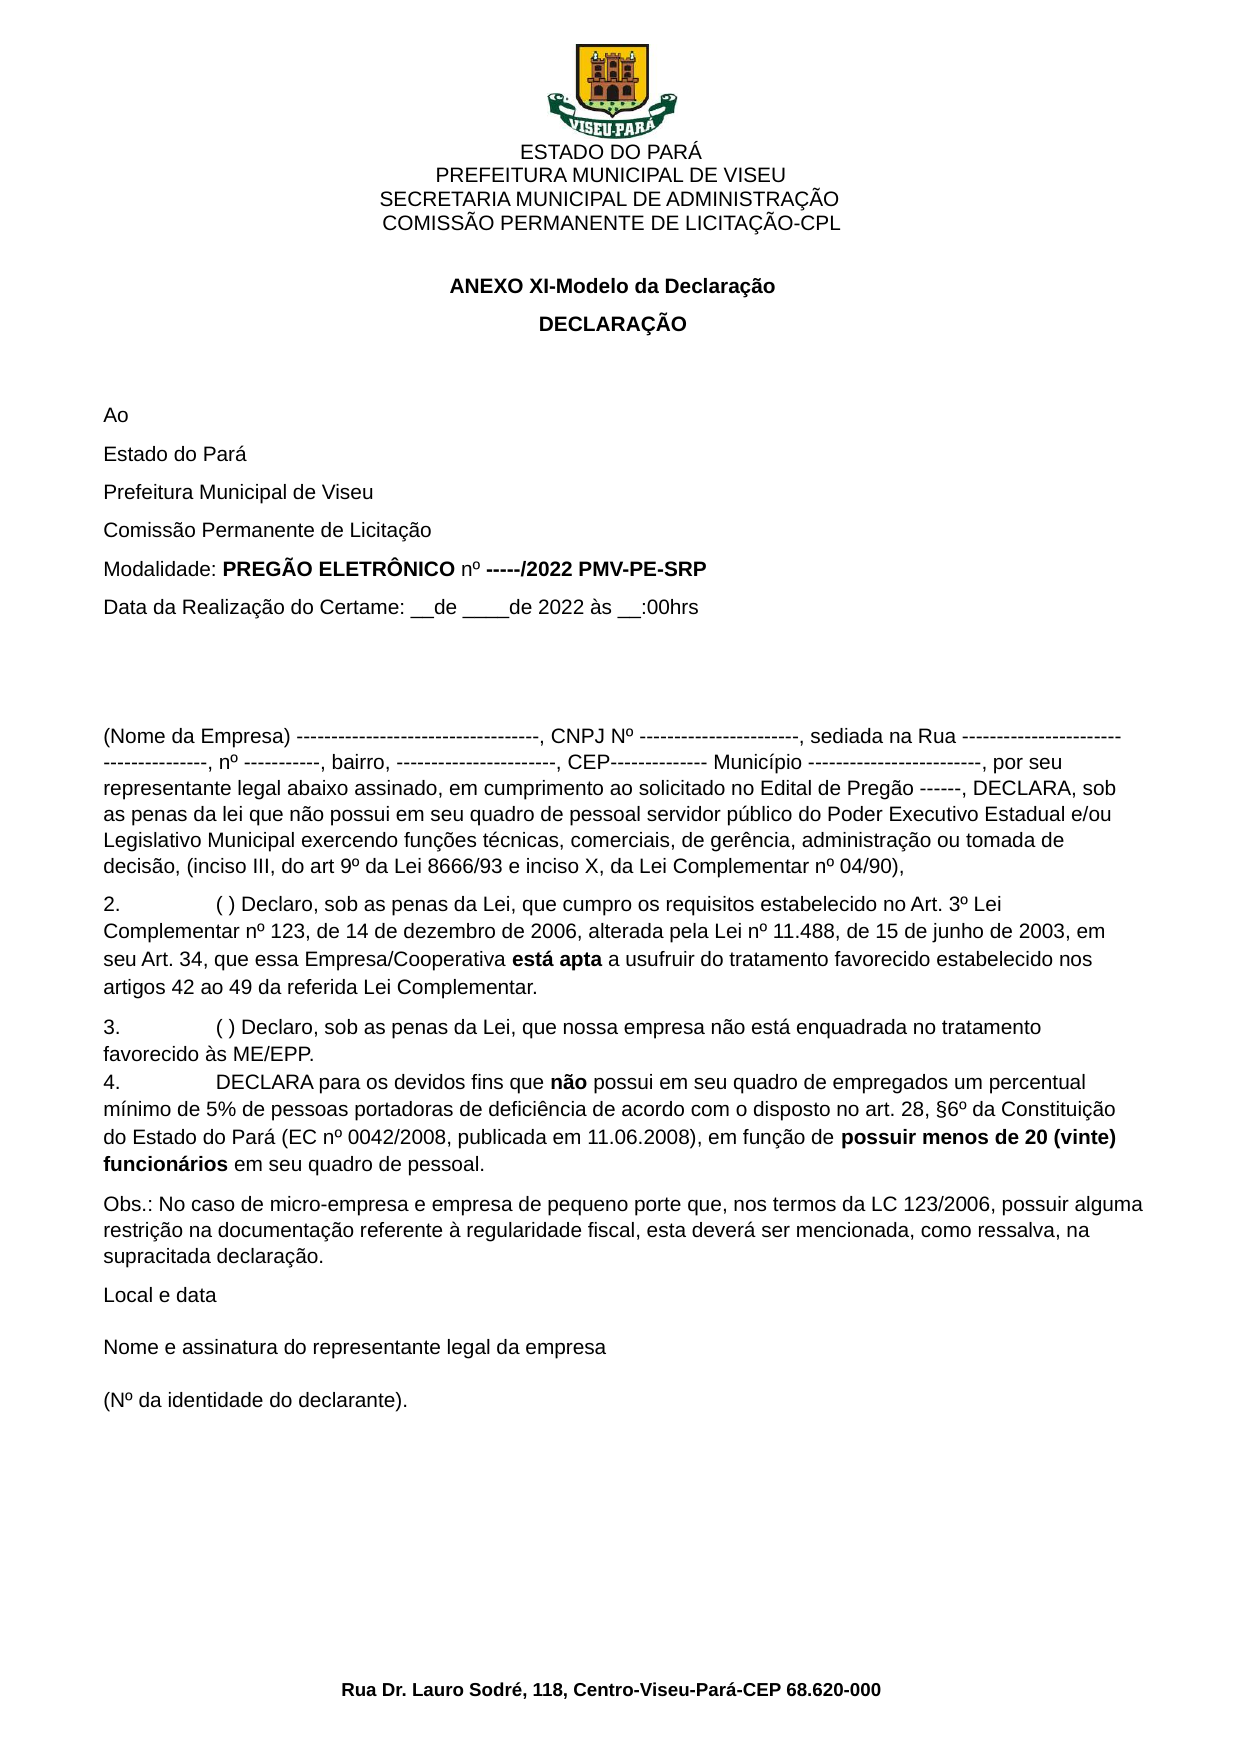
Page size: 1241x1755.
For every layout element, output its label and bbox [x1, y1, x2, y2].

picture [547, 44, 678, 139]
